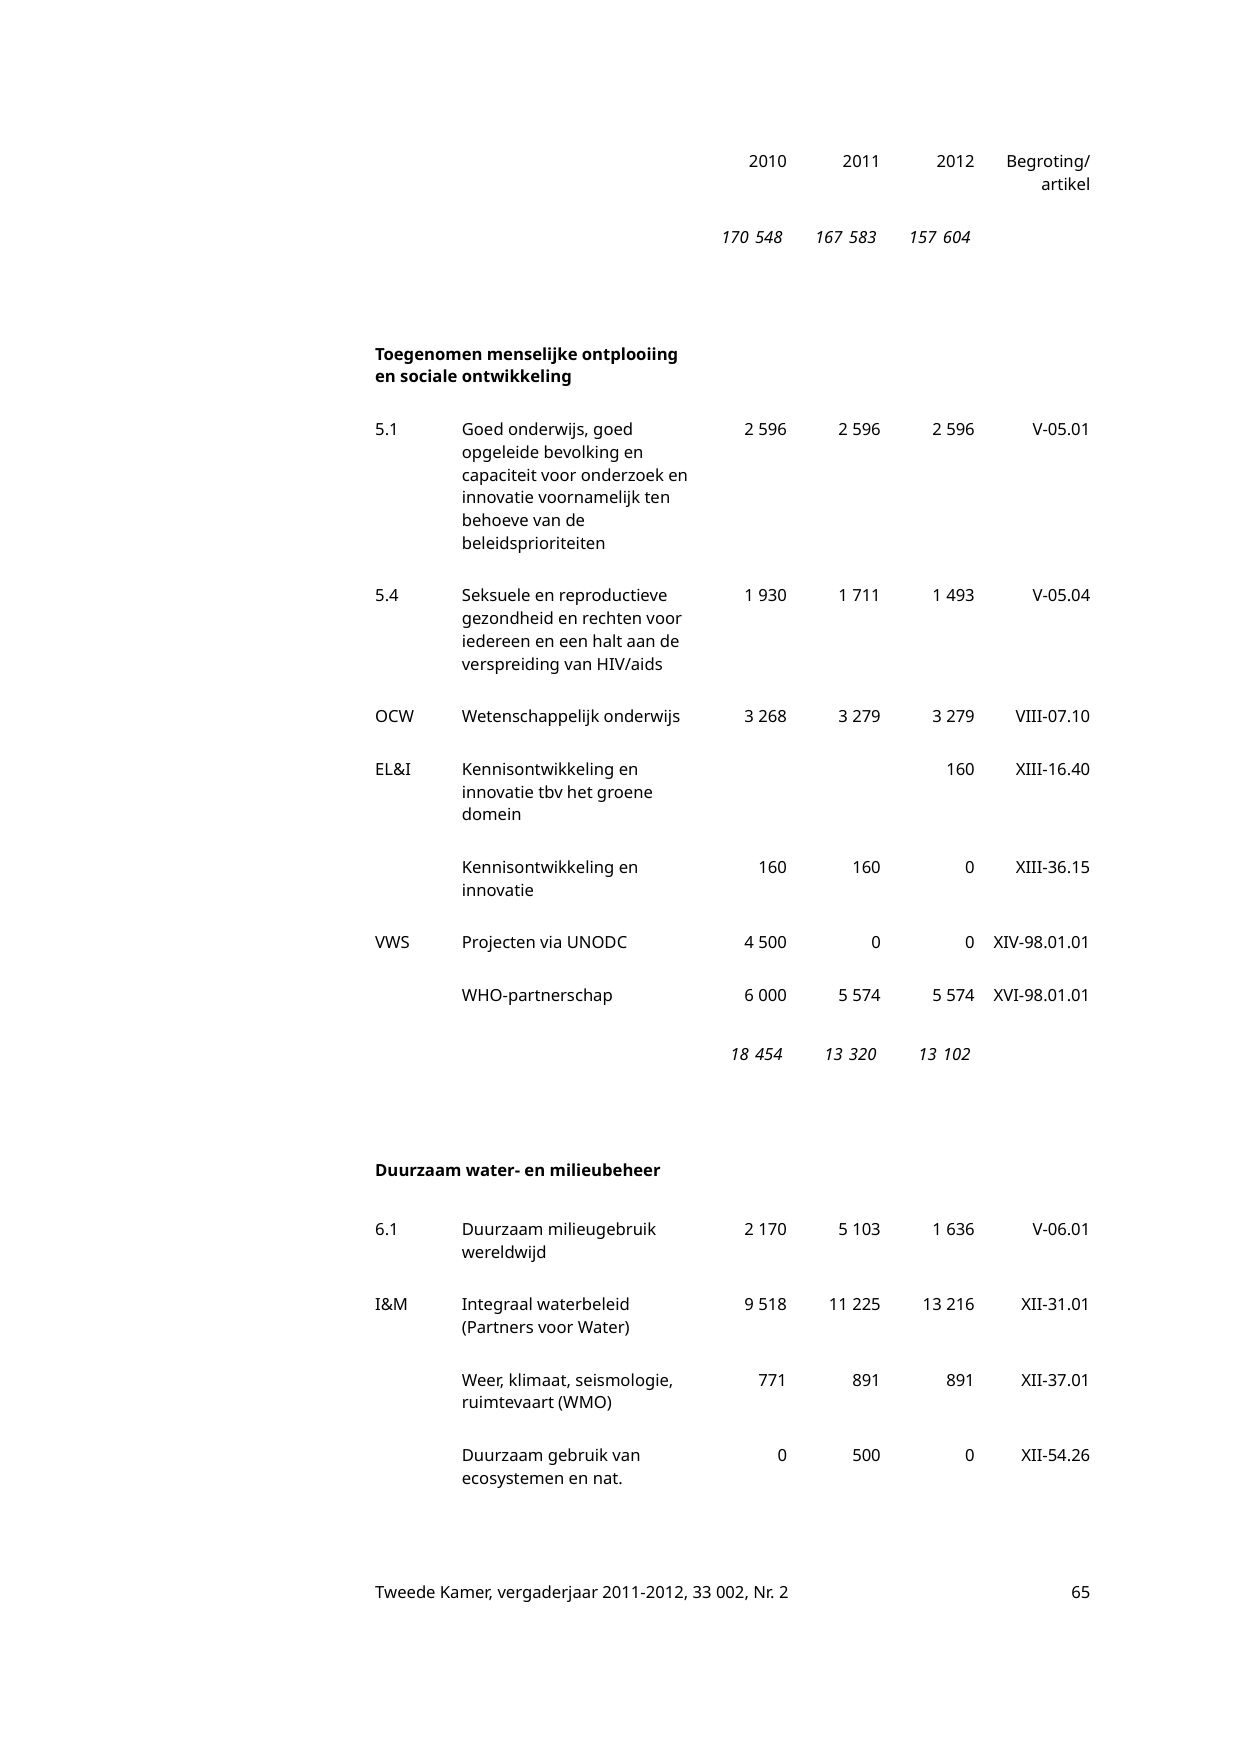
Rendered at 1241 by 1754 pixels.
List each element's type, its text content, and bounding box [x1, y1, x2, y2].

table_cell [375, 1368, 462, 1444]
table_cell Duurzaam milieugebruik wereldwijd [462, 1218, 693, 1293]
table_cell [693, 342, 787, 418]
table_cell 13 320 [787, 1042, 881, 1101]
table_cell [462, 1042, 693, 1101]
table_cell OCW [375, 705, 462, 757]
table_cell 5 574 [787, 984, 881, 1042]
table_cell 891 [881, 1368, 974, 1444]
table_cell XVI-98.01.01 [975, 984, 1090, 1042]
table_cell 157 604 [881, 225, 974, 284]
table_cell 3 279 [881, 705, 974, 757]
table_cell Weer, klimaat, seismologie, ruimtevaart (WMO) [462, 1368, 693, 1444]
table_cell V-06.01 [975, 1218, 1090, 1293]
table_header [462, 150, 693, 225]
table_cell 1 636 [881, 1218, 974, 1293]
table_cell EL&I [375, 758, 462, 856]
table_cell 1 930 [693, 584, 787, 705]
table_cell 3 279 [787, 705, 881, 757]
table_cell XIV-98.01.01 [975, 931, 1090, 984]
table_cell Duurzaam gebruik van ecosystemen en nat. [462, 1444, 693, 1502]
table_header 2012 [881, 150, 974, 225]
table_cell Projecten via UNODC [462, 931, 693, 984]
table_cell XIII-36.15 [975, 856, 1090, 931]
table_cell [375, 856, 462, 931]
table_cell [975, 342, 1090, 418]
table_cell Integraal waterbeleid (Partners voor Water) [462, 1293, 693, 1368]
table_cell 2 170 [693, 1218, 787, 1293]
table_cell [787, 342, 881, 418]
table_cell [975, 284, 1090, 342]
table_cell [787, 1101, 881, 1159]
table_header [375, 150, 462, 225]
table_cell 5.1 [375, 418, 462, 584]
table_cell 0 [693, 1444, 787, 1502]
table_cell 0 [787, 931, 881, 984]
table_cell Kennisontwikkeling en innovatie tbv het groene domein [462, 758, 693, 856]
table_cell [375, 1444, 462, 1502]
table_cell [693, 1159, 787, 1217]
table_cell 2 596 [693, 418, 787, 584]
table_cell [462, 1101, 693, 1159]
table_cell [881, 284, 974, 342]
table_cell XII-37.01 [975, 1368, 1090, 1444]
table_cell [375, 284, 462, 342]
table_cell [693, 758, 787, 856]
table_cell 0 [881, 931, 974, 984]
table_cell [375, 1042, 462, 1101]
table_cell [375, 225, 462, 284]
table_cell 1 711 [787, 584, 881, 705]
table_cell [375, 1101, 462, 1159]
table_cell 2 596 [787, 418, 881, 584]
table_cell [375, 984, 462, 1042]
table_cell [787, 758, 881, 856]
table_cell Goed onderwijs, goed opgeleide bevolking en capaciteit voor onderzoek en innovatie voornamelijk ten behoeve van de beleidsprioriteiten [462, 418, 693, 584]
table_cell XII-54.26 [975, 1444, 1090, 1502]
table_cell 1 493 [881, 584, 974, 705]
table_cell [975, 1042, 1090, 1101]
table_cell 160 [881, 758, 974, 856]
table_cell 9 518 [693, 1293, 787, 1368]
table_cell 160 [693, 856, 787, 931]
table_cell 2 596 [881, 418, 974, 584]
table_cell 771 [693, 1368, 787, 1444]
table_cell 6 000 [693, 984, 787, 1042]
table_cell [975, 1159, 1090, 1217]
table_cell [787, 284, 881, 342]
table_cell Kennisontwikkeling en innovatie [462, 856, 693, 931]
table_cell XII-31.01 [975, 1293, 1090, 1368]
table_cell V-05.04 [975, 584, 1090, 705]
table_cell Toegenomen menselijke ontplooiing en sociale ontwikkeling [375, 342, 693, 418]
table_cell [462, 284, 693, 342]
table_cell [975, 1101, 1090, 1159]
table_cell 13 102 [881, 1042, 974, 1101]
table_cell 167 583 [787, 225, 881, 284]
table_cell [881, 1101, 974, 1159]
table_cell 4 500 [693, 931, 787, 984]
table_cell 0 [881, 1444, 974, 1502]
table_cell 170 548 [693, 225, 787, 284]
table_cell 5.4 [375, 584, 462, 705]
table_cell VIII-07.10 [975, 705, 1090, 757]
table_cell 160 [787, 856, 881, 931]
table_cell 13 216 [881, 1293, 974, 1368]
table_cell XIII-16.40 [975, 758, 1090, 856]
table_cell [975, 225, 1090, 284]
table_cell [881, 1159, 974, 1217]
table_cell [881, 342, 974, 418]
table_cell 500 [787, 1444, 881, 1502]
table_cell [462, 225, 693, 284]
table_cell 6.1 [375, 1218, 462, 1293]
table_cell 891 [787, 1368, 881, 1444]
table_header 2010 [693, 150, 787, 225]
table_header Begroting/artikel [975, 150, 1090, 225]
table_cell 18 454 [693, 1042, 787, 1101]
table_cell 11 225 [787, 1293, 881, 1368]
table_header 2011 [787, 150, 881, 225]
table_cell [693, 1101, 787, 1159]
table_cell Duurzaam water- en milieubeheer [375, 1159, 693, 1217]
table_cell WHO-partnerschap [462, 984, 693, 1042]
table_cell 3 268 [693, 705, 787, 757]
table_cell [787, 1159, 881, 1217]
table_cell V-05.01 [975, 418, 1090, 584]
table_cell I&M [375, 1293, 462, 1368]
table_cell 5 574 [881, 984, 974, 1042]
table_cell Wetenschappelijk onderwijs [462, 705, 693, 757]
table_cell Seksuele en reproductieve gezondheid en rechten voor iedereen en een halt aan de verspreiding van HIV/aids [462, 584, 693, 705]
table_cell [693, 284, 787, 342]
table_cell 0 [881, 856, 974, 931]
table_cell VWS [375, 931, 462, 984]
table_cell 5 103 [787, 1218, 881, 1293]
